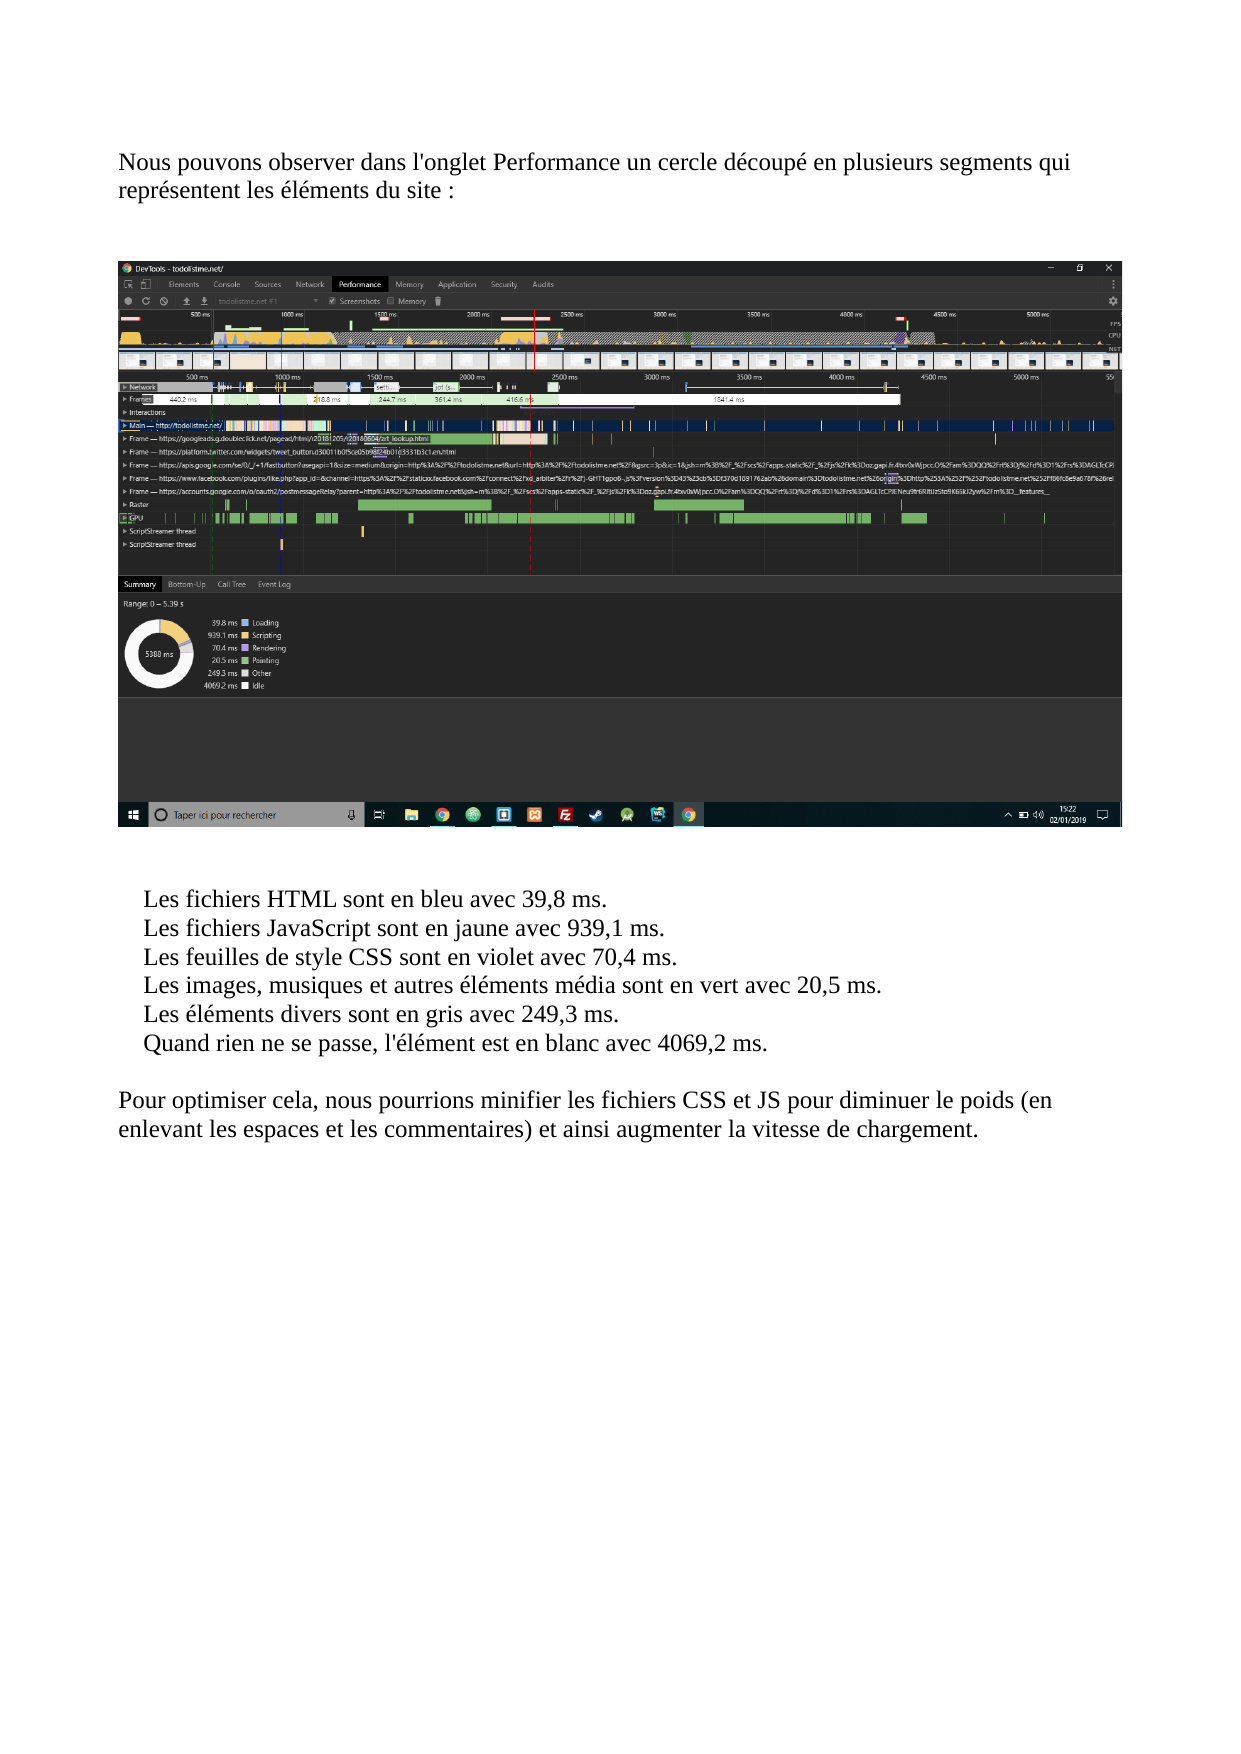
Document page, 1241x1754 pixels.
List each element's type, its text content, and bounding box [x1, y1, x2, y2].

text Pour optimiser cela, nous pourrions minifier les fichiers CSS et JS pour diminuer le poids (en enlevant les espaces et les commentaires) et ainsi augmenter la vitesse de chargement. [118, 1085, 1122, 1143]
text Les fichiers JavaScript sont en jaune avec 939,1 ms. [118, 913, 1122, 942]
text Les feuilles de style CSS sont en violet avec 70,4 ms. [118, 942, 1122, 970]
text Les fichiers HTML sont en bleu avec 39,8 ms. [118, 884, 1122, 913]
text Quand rien ne se passe, l'élément est en blanc avec 4069,2 ms. [118, 1028, 1122, 1057]
text Les éléments divers sont en gris avec 249,3 ms. [118, 999, 1122, 1028]
text Les images, musiques et autres éléments média sont en vert avec 20,5 ms. [118, 970, 1122, 999]
picture [118, 261, 1123, 827]
text Nous pouvons observer dans l'onglet Performance un cercle découpé en plusieurs segments qui représentent les éléments du site : [118, 147, 1122, 204]
